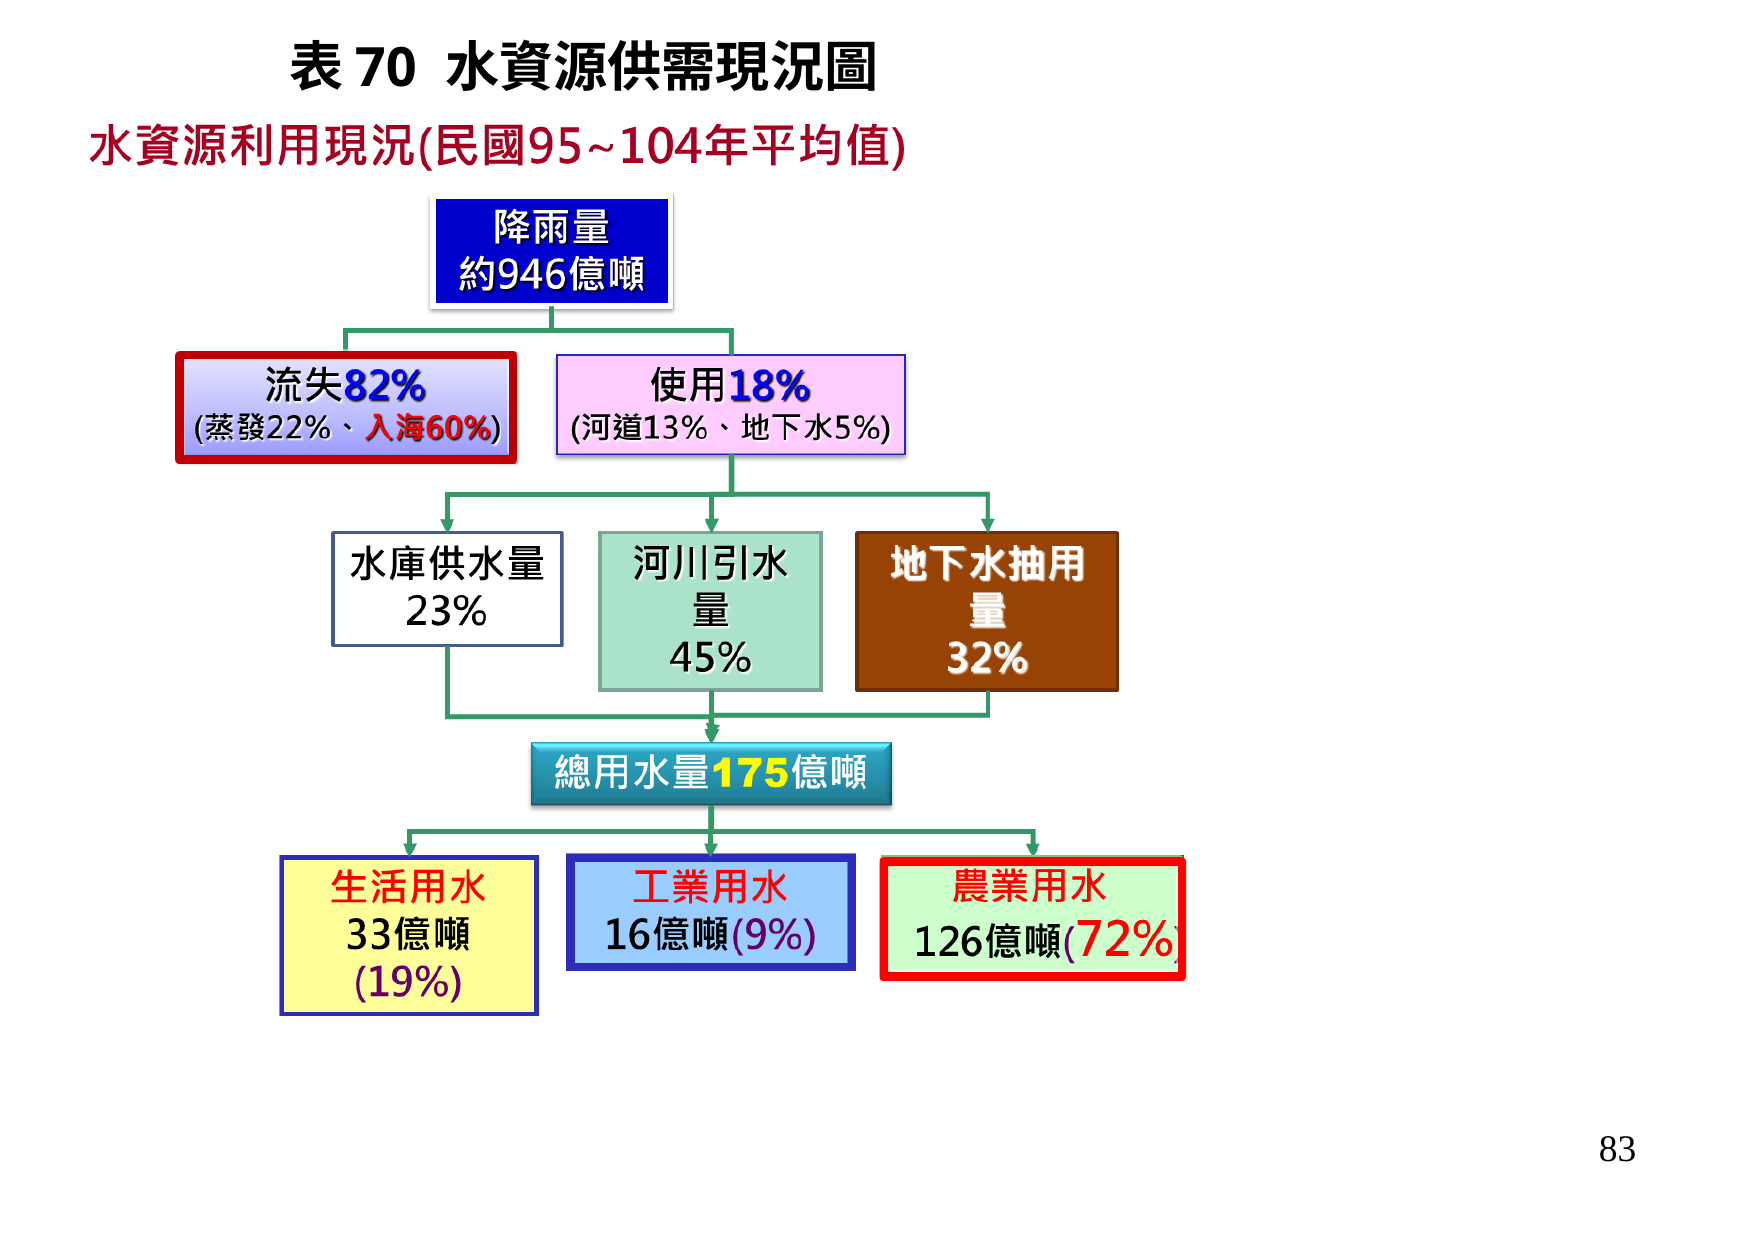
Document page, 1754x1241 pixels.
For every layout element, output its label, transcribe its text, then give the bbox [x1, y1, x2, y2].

picture [58, 102, 1211, 1029]
subtitle 表70 水資源供需現況圖 [29, 24, 1636, 102]
